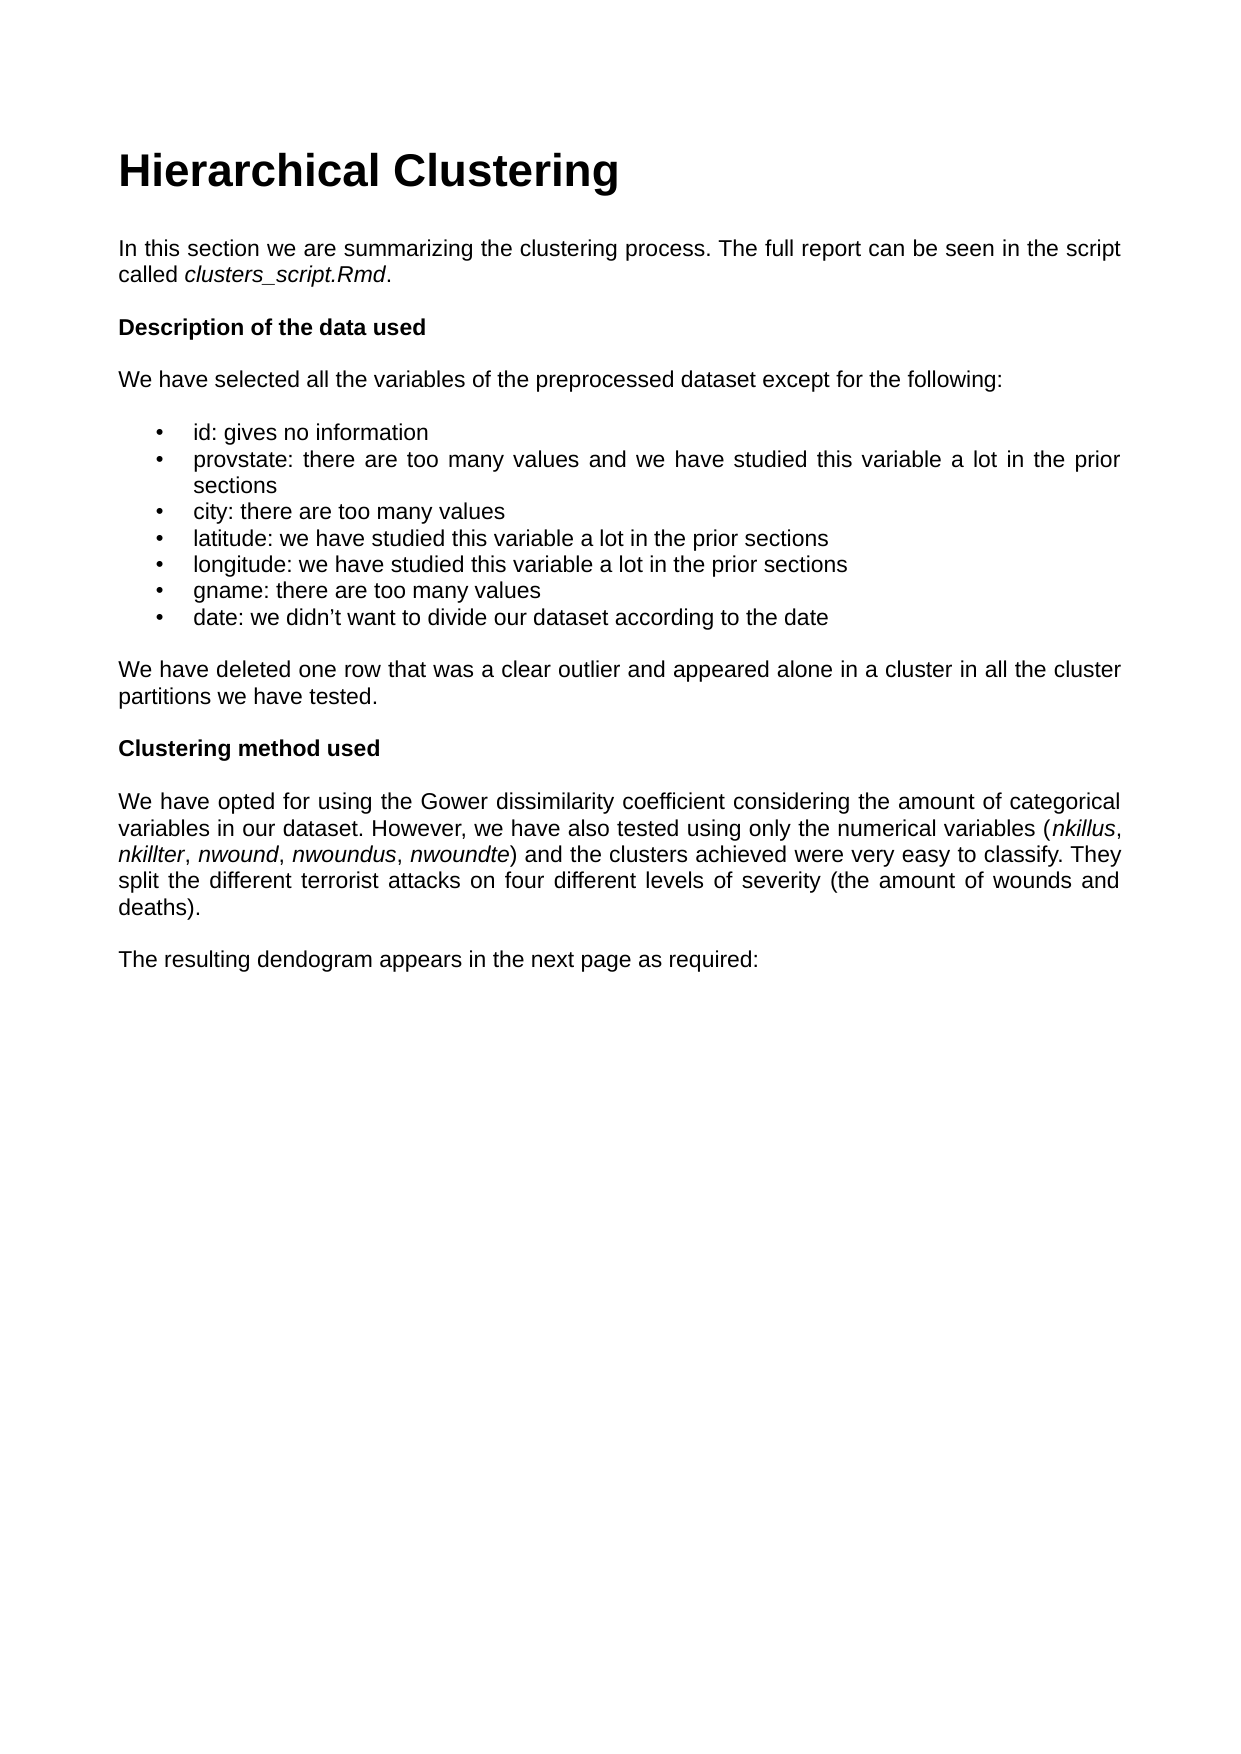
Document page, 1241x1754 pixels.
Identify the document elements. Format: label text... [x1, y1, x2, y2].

text In this section we are summarizing the clustering process. The full report can be seen in the script called clusters_script.Rmd. [118, 235, 1122, 287]
text Description of the data used [118, 314, 1122, 340]
text We have deleted one row that was a clear outlier and appeared alone in a cluster in all the cluster partitions we have tested. [118, 656, 1122, 709]
text We have opted for using the Gower dissimilarity coefficient considering the amount of categorical variables in our dataset. However, we have also tested using only the numerical variables (nkillus, nkillter, nwound, nwoundus, nwoundte) and the clusters achieved were very easy to classify. They split the different terrorist attacks on four different levels of severity (the amount of wounds and deaths). [118, 788, 1122, 920]
list gname: there are too many values [156, 577, 1122, 604]
list id: gives no information [156, 419, 1122, 446]
text The resulting dendogram appears in the next page as required: [118, 946, 1122, 973]
list longitude: we have studied this variable a lot in the prior sections [156, 551, 1122, 577]
list provstate: there are too many values and we have studied this variable a lot in the prior sections [156, 446, 1122, 498]
text Clustering method used [118, 735, 1122, 762]
text We have selected all the variables of the preprocessed dataset except for the following: [118, 366, 1122, 393]
list date: we didn’t want to divide our dataset according to the date [156, 604, 1122, 630]
list latitude: we have studied this variable a lot in the prior sections [156, 524, 1122, 551]
subtitle Hierarchical Clustering [118, 143, 1122, 196]
list city: there are too many values [156, 498, 1122, 524]
